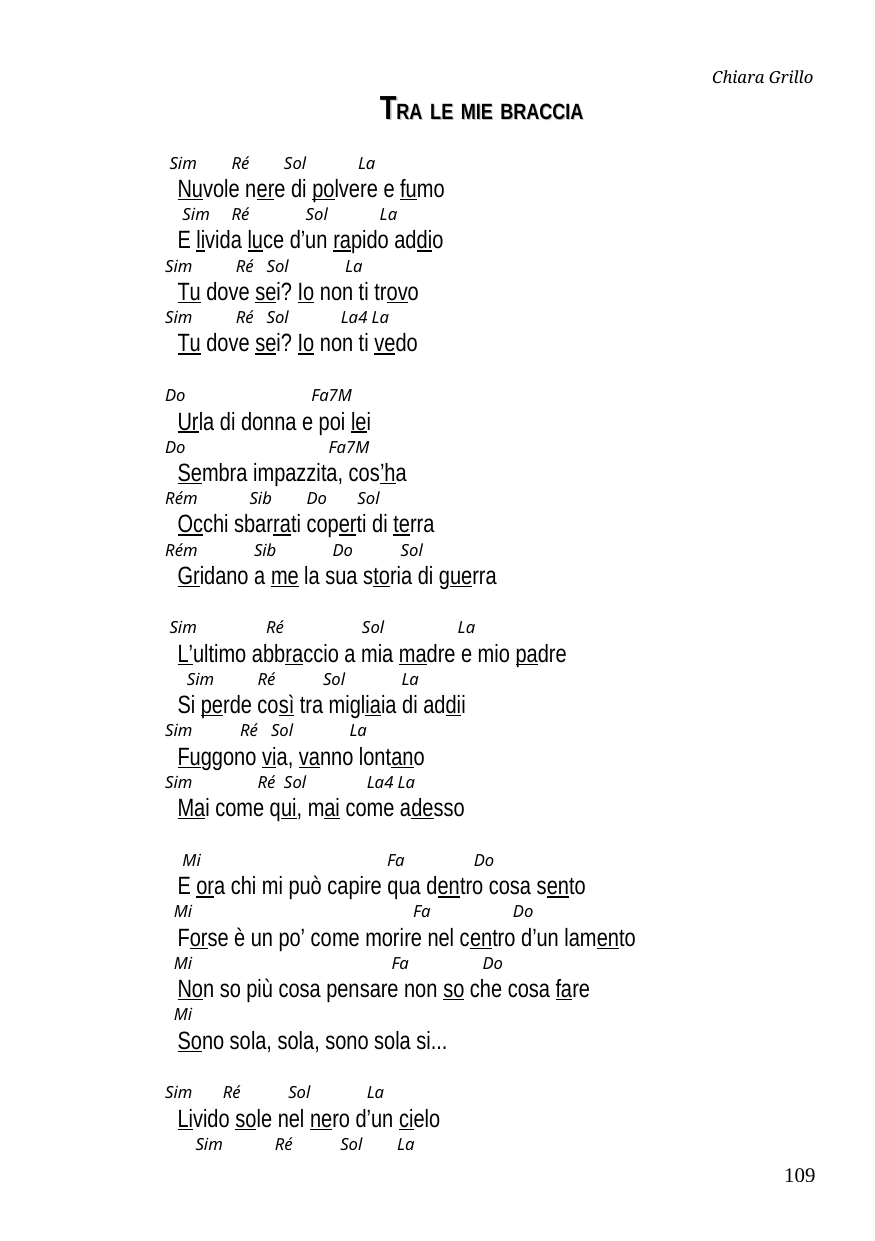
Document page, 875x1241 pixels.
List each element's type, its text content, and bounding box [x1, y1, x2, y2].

text Livido sole nel nero d’un cielo [177, 1104, 815, 1132]
text Sim Ré Sol La [148, 668, 815, 690]
text E ora chi mi può capire qua dentro cosa sento [177, 871, 815, 900]
text E livida luce d’un rapido addio [177, 226, 815, 254]
text Rém Sib Do Sol [148, 487, 815, 509]
text Mi Fa Do [148, 848, 815, 871]
text Mi [148, 1003, 815, 1026]
subtitle Tra le mie braccia [148, 88, 815, 126]
text Fuggono via, vanno lontano [177, 742, 815, 771]
text Sim Ré Sol La [148, 616, 815, 639]
text Si perde così tra migliaia di addii [177, 690, 815, 719]
text Mi Fa Do [148, 951, 815, 974]
text Nuvole nere di polvere e fumo [177, 174, 815, 203]
text Tu dove sei? Io non ti vedo [177, 328, 815, 357]
text Mi Fa Do [148, 900, 815, 923]
text Rém Sib Do Sol [148, 538, 815, 561]
text Forse è un po’ come morire nel centro d’un lamento [177, 923, 815, 951]
text Non so più cosa pensare non so che cosa fare [177, 974, 815, 1003]
text Chiara Grillo [148, 65, 815, 88]
text Sim Ré Sol La [148, 1132, 815, 1155]
text Occhi sbarrati coperti di terra [177, 509, 815, 538]
text Mai come qui, mai come adesso [177, 793, 815, 822]
text Do Fa7M [148, 384, 815, 406]
text Sim Ré Sol La [148, 719, 815, 742]
text Sim Ré Sol La [148, 1081, 815, 1104]
text Urla di donna e poi lei [177, 406, 815, 435]
text L’ultimo abbraccio a mia madre e mio padre [177, 639, 815, 668]
text Tu dove sei? Io non ti trovo [177, 277, 815, 306]
text Sim Ré Sol La4 La [148, 771, 815, 793]
text Sono sola, sola, sono sola si... [177, 1026, 815, 1054]
text Sim Ré Sol La [148, 151, 815, 174]
text Gridano a me la sua storia di guerra [177, 561, 815, 589]
text Sim Ré Sol La4 La [148, 306, 815, 328]
text Do Fa7M [148, 435, 815, 458]
text Sim Ré Sol La [148, 254, 815, 277]
text Sim Ré Sol La [148, 203, 815, 226]
text Sembra impazzita, cos’ha [177, 458, 815, 487]
